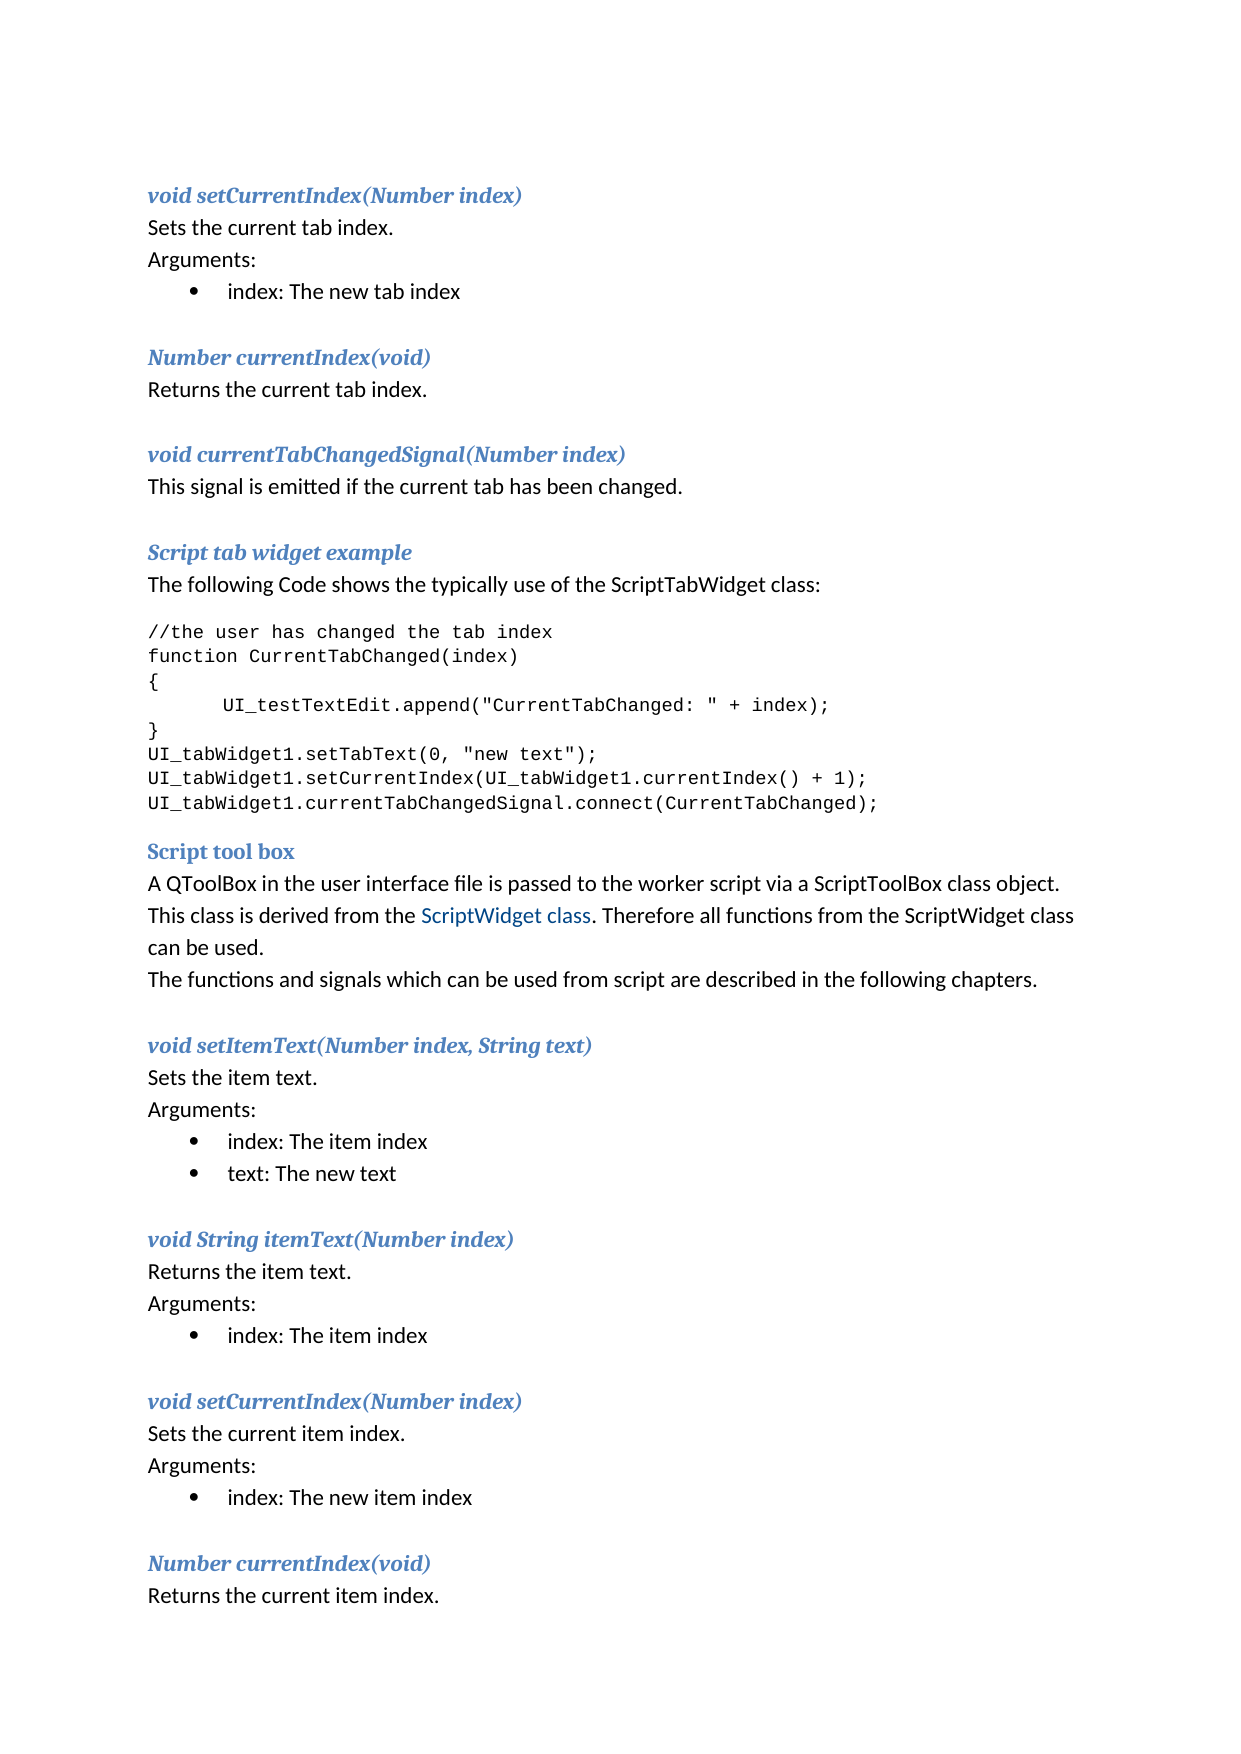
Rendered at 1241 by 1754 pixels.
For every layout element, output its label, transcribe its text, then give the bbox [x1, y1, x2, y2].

list text: The new text [190, 1159, 1093, 1187]
text Arguments: [148, 1095, 1093, 1123]
text function CurrentTabChanged(index) [148, 647, 1093, 668]
text UI_tabWidget1.setTabText(0, "new text"); [148, 745, 1093, 766]
subtitle Number currentIndex(void) [148, 344, 1093, 371]
text The functions and signals which can be used from script are described in the following chapters. [148, 965, 1093, 993]
subtitle Script tab widget example [148, 539, 1093, 566]
subtitle void String itemText(Number index) [148, 1227, 1093, 1253]
text UI_tabWidget1.setCurrentIndex(UI_tabWidget1.currentIndex() + 1); [148, 769, 1093, 790]
list index: The item index [190, 1321, 1093, 1349]
text //the user has changed the tab index [148, 623, 1093, 644]
text This signal is emitted if the current tab has been changed. [148, 472, 1093, 500]
text A QToolBox in the user interface file is passed to the worker script via a ScriptToolBox class object. [148, 869, 1093, 897]
text This class is derived from the ScriptWidget class. Therefore all functions from the ScriptWidget class can be used. [148, 901, 1093, 961]
text The following Code shows the typically use of the ScriptTabWidget class: [148, 570, 1093, 598]
text UI_tabWidget1.currentTabChangedSignal.connect(CurrentTabChanged); [148, 793, 1093, 815]
text Arguments: [148, 1289, 1093, 1317]
list index: The item index [190, 1127, 1093, 1155]
text Returns the current item index. [148, 1581, 1093, 1609]
list index: The new tab index [190, 277, 1093, 305]
text Sets the current item index. [148, 1419, 1093, 1447]
text Sets the current tab index. [148, 213, 1093, 241]
text Arguments: [148, 1451, 1093, 1479]
subtitle Number currentIndex(void) [148, 1551, 1093, 1577]
list index: The new item index [190, 1483, 1093, 1511]
subtitle void setCurrentIndex(Number index) [148, 183, 1093, 209]
subtitle void currentTabChangedSignal(Number index) [148, 442, 1093, 468]
text Sets the item text. [148, 1063, 1093, 1091]
text Returns the item text. [148, 1257, 1093, 1285]
subtitle void setCurrentIndex(Number index) [148, 1389, 1093, 1415]
subtitle void setItemText(Number index, String text) [148, 1033, 1093, 1059]
text } [148, 720, 1093, 742]
text Returns the current tab index. [148, 375, 1093, 403]
text Arguments: [148, 245, 1093, 273]
subtitle Script tool box [148, 839, 1093, 865]
text { [148, 672, 1093, 693]
text UI_testTextEdit.append("CurrentTabChanged: " + index); [148, 696, 1093, 717]
